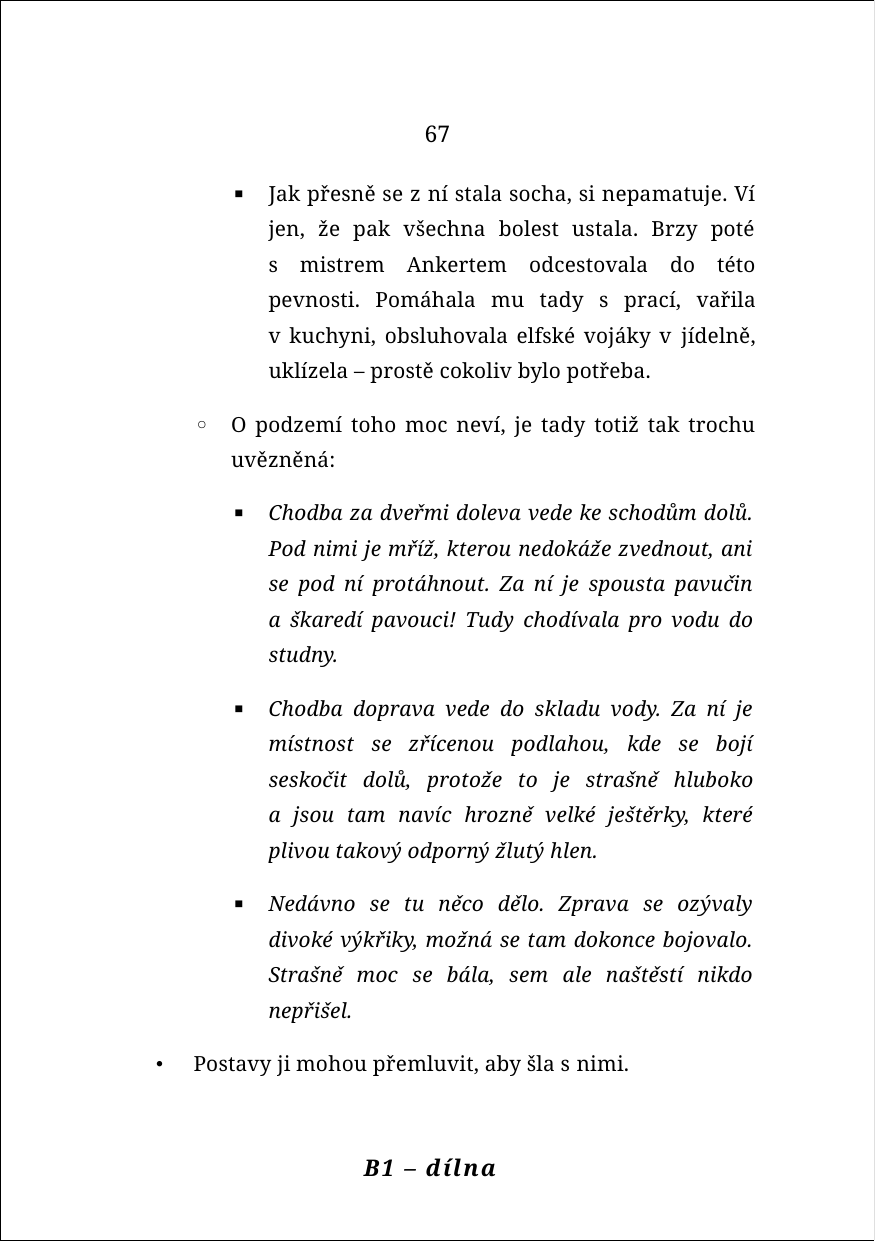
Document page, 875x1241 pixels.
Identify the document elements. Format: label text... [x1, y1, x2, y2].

list Chodba za dveřmi doleva vede ke schodům dolů. Pod nimi je mříž, kterou nedokáže zvednout, ani se pod ní protáhnout. Za ní je spousta pavučin a⁠ škaredí pavouci! Tudy chodívala pro vodu do studny. [231, 498, 756, 669]
list O⁠ podzemí toho moc neví, je tady totiž tak trochu uvězněná: [193, 410, 756, 474]
list Chodba doprava vede do skladu vody. Za ní je místnost se zřícenou podlahou, kde se bojí seskočit dolů, protože to je strašně hluboko a⁠ jsou tam navíc hrozně velké ještěrky, které plivou takový odporný žlutý hlen. [231, 694, 756, 864]
list Nedávno se tu něco dělo. Zprava se ozývaly divoké výkřiky, možná se tam dokonce bojovalo. Strašně moc se bála, sem ale naštěstí nikdo nepřišel. [231, 889, 756, 1024]
list Postavy ji mohou přemluvit, aby šla s⁠ nimi. [156, 1049, 756, 1077]
list Jak přesně se z⁠ ní stala socha, si nepamatuje. Ví jen, že pak všechna bolest ustala. Brzy poté s⁠ mistrem Ankertem odcestovala do této pevnosti. Pomáhala mu tady s⁠ prací, vařila v⁠ kuchyni, obsluhovala elfské vojáky v⁠ jídelně, uklízela – prostě cokoliv bylo potřeba. [231, 179, 756, 385]
